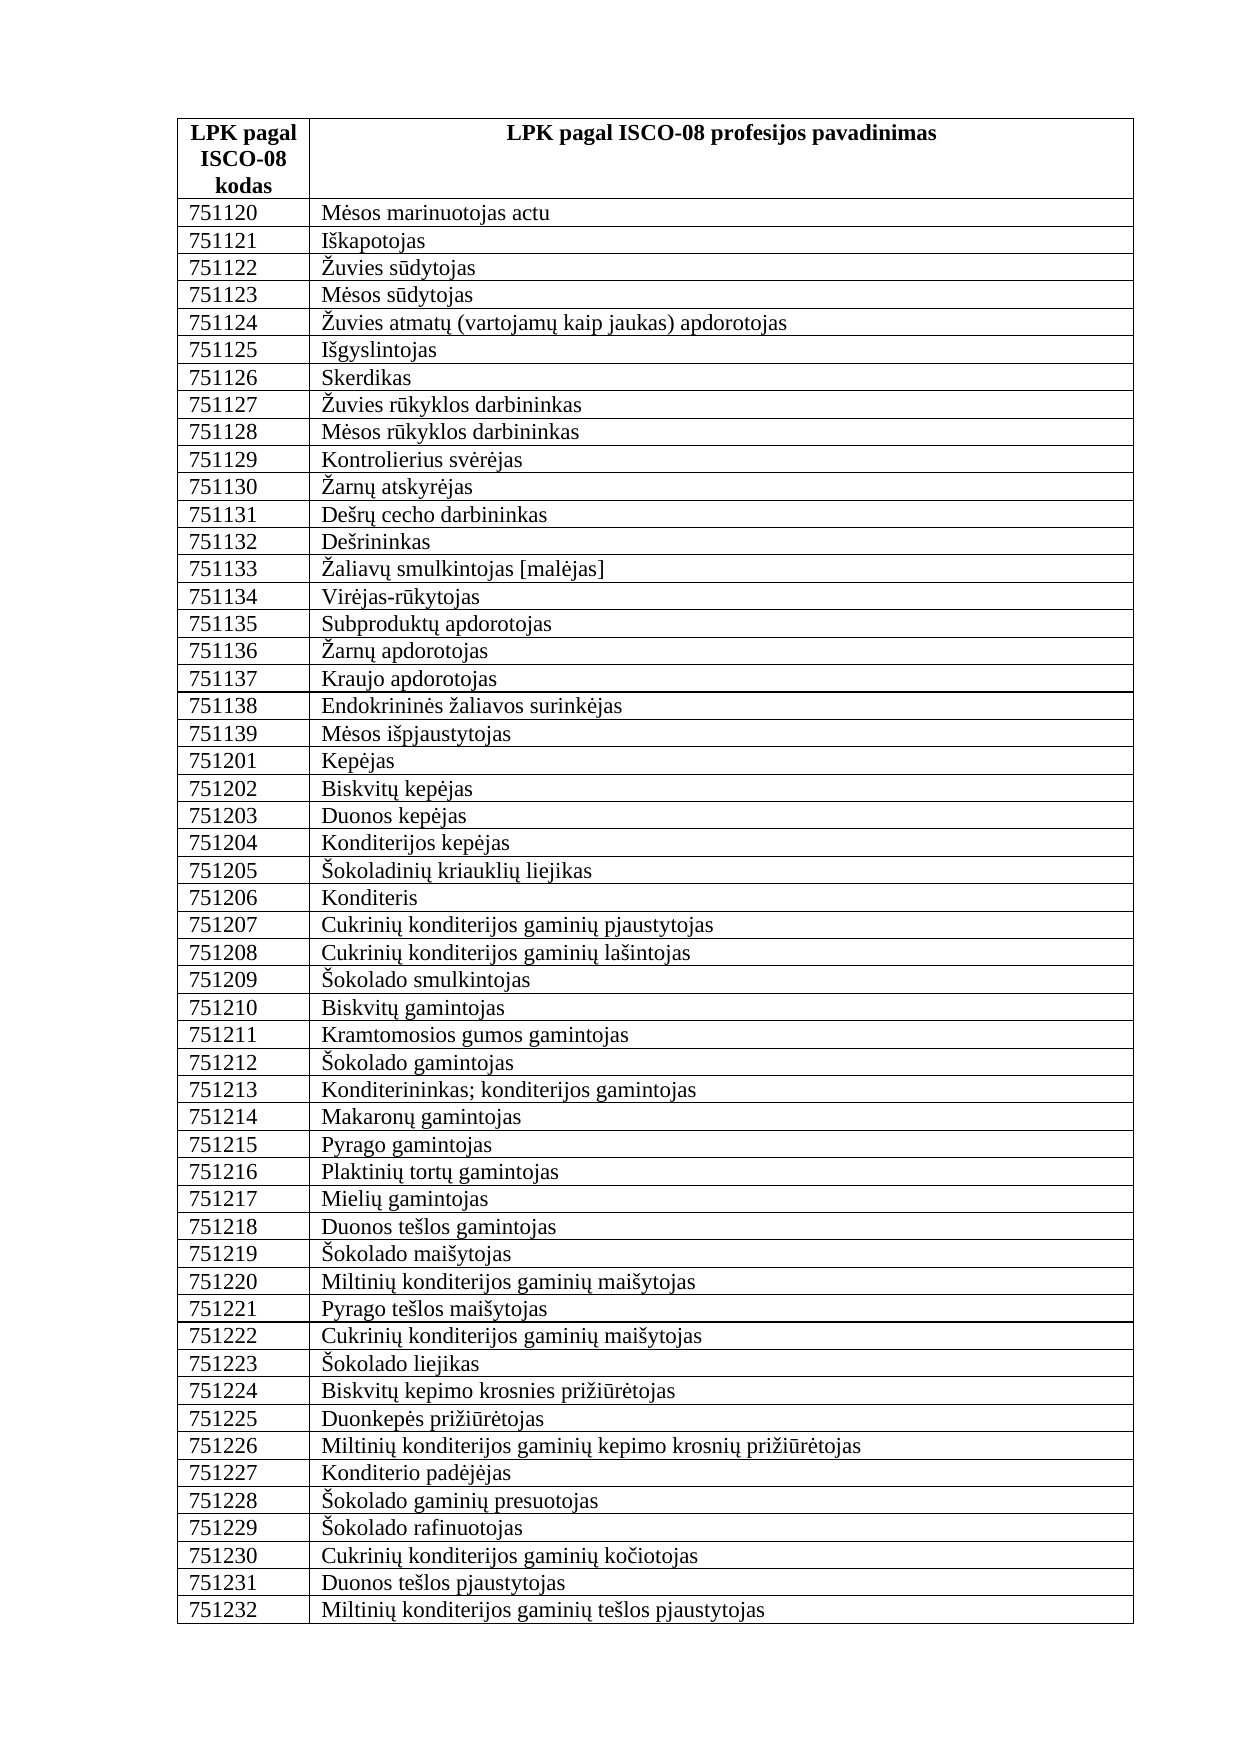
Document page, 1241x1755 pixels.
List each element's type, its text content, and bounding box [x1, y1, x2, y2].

table_cell Dešrų cecho darbininkas [310, 501, 1133, 527]
table_cell Biskvitų kepėjas [310, 775, 1133, 801]
table_header LPK pagal ISCO-08 profesijos pavadinimas [310, 119, 1133, 198]
table_cell Pyrago tešlos maišytojas [310, 1295, 1133, 1321]
table_header LPK pagal ISCO-08 kodas [178, 119, 309, 198]
table_cell Duonos tešlos gamintojas [310, 1213, 1133, 1239]
table_cell 751125 [178, 336, 309, 363]
table_cell Žarnų atskyrėjas [310, 473, 1133, 499]
table_cell Išgyslintojas [310, 336, 1133, 363]
table_cell Miltinių konditerijos gaminių tešlos pjaustytojas [310, 1596, 1133, 1623]
table_cell Miltinių konditerijos gaminių kepimo krosnių prižiūrėtojas [310, 1432, 1133, 1458]
table_cell Mėsos rūkyklos darbininkas [310, 419, 1133, 445]
table_cell 751229 [178, 1514, 309, 1541]
table_cell 751231 [178, 1569, 309, 1595]
table_cell 751224 [178, 1377, 309, 1404]
table_cell 751219 [178, 1240, 309, 1267]
table_cell Virėjas-rūkytojas [310, 583, 1133, 609]
table_cell Konditerininkas; konditerijos gamintojas [310, 1076, 1133, 1102]
table_cell 751203 [178, 802, 309, 828]
table_cell Biskvitų kepimo krosnies prižiūrėtojas [310, 1377, 1133, 1404]
table_cell Cukrinių konditerijos gaminių pjaustytojas [310, 912, 1133, 938]
table_cell 751208 [178, 939, 309, 965]
table_cell Endokrininės žaliavos surinkėjas [310, 693, 1133, 719]
table_cell 751214 [178, 1103, 309, 1130]
table_cell Šokolado gamintojas [310, 1049, 1133, 1075]
table_cell Šokolado smulkintojas [310, 966, 1133, 993]
table_cell 751138 [178, 693, 309, 719]
table_cell Kepėjas [310, 747, 1133, 773]
table_cell Pyrago gamintojas [310, 1131, 1133, 1157]
table_cell 751133 [178, 555, 309, 582]
table_cell Konditeris [310, 884, 1133, 911]
table_cell 751220 [178, 1268, 309, 1294]
table_cell 751137 [178, 665, 309, 691]
table_cell Žaliavų smulkintojas [malėjas] [310, 555, 1133, 582]
table_cell 751120 [178, 199, 309, 226]
table_cell 751202 [178, 775, 309, 801]
table_cell 751134 [178, 583, 309, 609]
table_cell 751230 [178, 1542, 309, 1568]
table_cell Mėsos išpjaustytojas [310, 720, 1133, 746]
table_cell 751129 [178, 446, 309, 472]
table_cell Cukrinių konditerijos gaminių maišytojas [310, 1323, 1133, 1349]
table_cell 751209 [178, 966, 309, 993]
table_cell Šokolado rafinuotojas [310, 1514, 1133, 1541]
table_cell 751228 [178, 1487, 309, 1513]
table_cell Plaktinių tortų gamintojas [310, 1158, 1133, 1184]
table_cell 751213 [178, 1076, 309, 1102]
table_cell Cukrinių konditerijos gaminių lašintojas [310, 939, 1133, 965]
table_cell Šokolado gaminių presuotojas [310, 1487, 1133, 1513]
table_cell 751232 [178, 1596, 309, 1623]
table_cell 751227 [178, 1460, 309, 1486]
table_cell Iškapotojas [310, 227, 1133, 253]
table_cell Mielių gamintojas [310, 1186, 1133, 1212]
table_cell Šokolado maišytojas [310, 1240, 1133, 1267]
table_cell Skerdikas [310, 364, 1133, 390]
table_cell 751126 [178, 364, 309, 390]
table_cell 751130 [178, 473, 309, 499]
table_cell 751131 [178, 501, 309, 527]
table_cell 751139 [178, 720, 309, 746]
table_cell 751123 [178, 281, 309, 308]
table_cell 751127 [178, 391, 309, 417]
table_cell 751206 [178, 884, 309, 911]
table_cell 751217 [178, 1186, 309, 1212]
table_cell Žarnų apdorotojas [310, 638, 1133, 664]
table_cell Kramtomosios gumos gamintojas [310, 1021, 1133, 1047]
table_cell 751121 [178, 227, 309, 253]
table_cell 751225 [178, 1405, 309, 1431]
table_cell Cukrinių konditerijos gaminių kočiotojas [310, 1542, 1133, 1568]
table_cell 751212 [178, 1049, 309, 1075]
table_cell 751211 [178, 1021, 309, 1047]
table_cell 751204 [178, 829, 309, 856]
table_cell Šokoladinių kriauklių liejikas [310, 857, 1133, 883]
table_cell 751210 [178, 994, 309, 1020]
table_cell Konditerio padėjėjas [310, 1460, 1133, 1486]
table_cell Mėsos marinuotojas actu [310, 199, 1133, 226]
table_cell Žuvies sūdytojas [310, 254, 1133, 280]
table_cell Dešrininkas [310, 528, 1133, 554]
table_cell 751222 [178, 1323, 309, 1349]
table_cell 751215 [178, 1131, 309, 1157]
table_cell Žuvies rūkyklos darbininkas [310, 391, 1133, 417]
table_cell 751216 [178, 1158, 309, 1184]
table_cell 751226 [178, 1432, 309, 1458]
table_cell Biskvitų gamintojas [310, 994, 1133, 1020]
table_cell 751201 [178, 747, 309, 773]
table_cell 751136 [178, 638, 309, 664]
table_cell 751205 [178, 857, 309, 883]
table_cell 751124 [178, 309, 309, 335]
table_cell 751122 [178, 254, 309, 280]
table_cell 751135 [178, 610, 309, 637]
table_cell Makaronų gamintojas [310, 1103, 1133, 1130]
table_cell 751128 [178, 419, 309, 445]
table_cell 751221 [178, 1295, 309, 1321]
table_cell Mėsos sūdytojas [310, 281, 1133, 308]
table_cell Duonos kepėjas [310, 802, 1133, 828]
table_cell Kontrolierius svėrėjas [310, 446, 1133, 472]
table_cell Miltinių konditerijos gaminių maišytojas [310, 1268, 1133, 1294]
table_cell Šokolado liejikas [310, 1350, 1133, 1376]
table_cell Subproduktų apdorotojas [310, 610, 1133, 637]
table_cell 751223 [178, 1350, 309, 1376]
table_cell Konditerijos kepėjas [310, 829, 1133, 856]
table_cell Duonkepės prižiūrėtojas [310, 1405, 1133, 1431]
table_cell 751218 [178, 1213, 309, 1239]
table_cell Kraujo apdorotojas [310, 665, 1133, 691]
table_cell 751132 [178, 528, 309, 554]
table_cell Duonos tešlos pjaustytojas [310, 1569, 1133, 1595]
table_cell 751207 [178, 912, 309, 938]
table_cell Žuvies atmatų (vartojamų kaip jaukas) apdorotojas [310, 309, 1133, 335]
